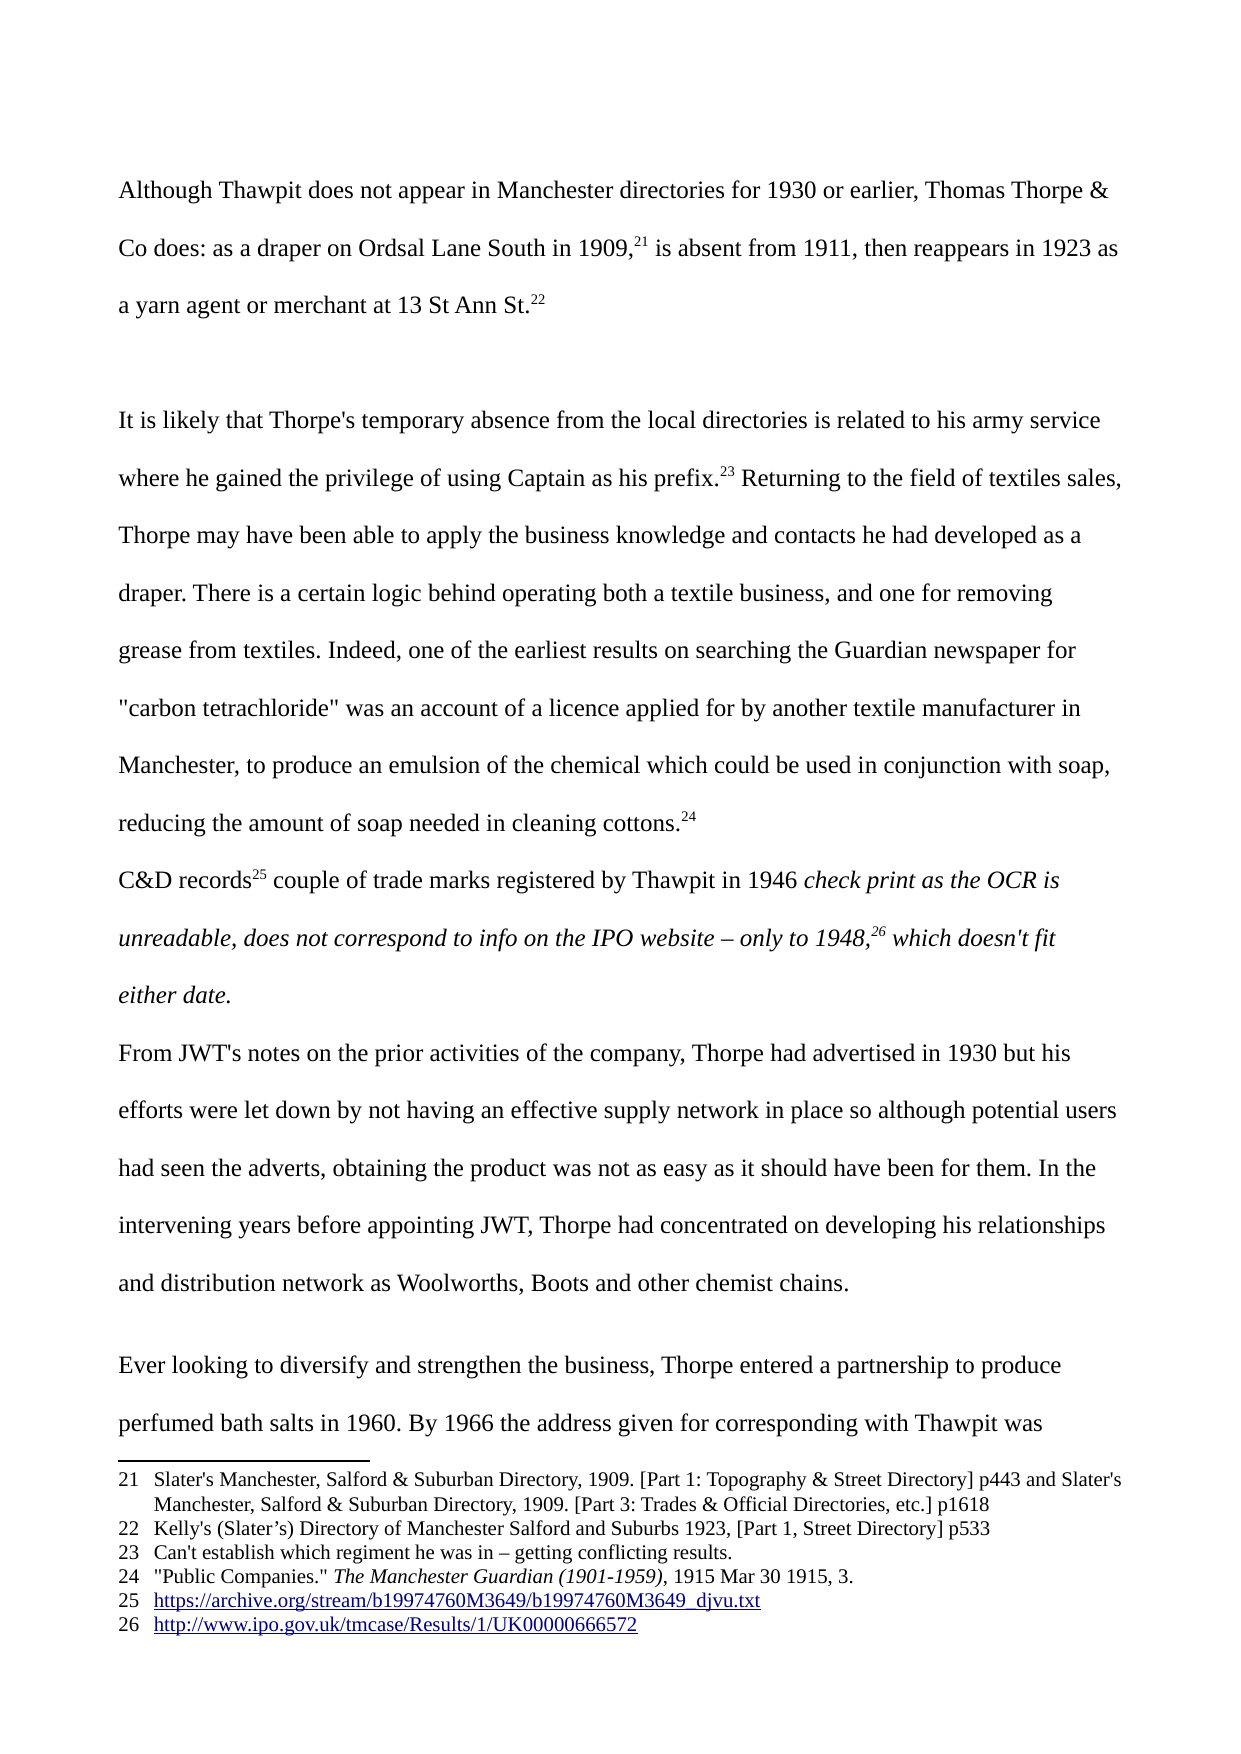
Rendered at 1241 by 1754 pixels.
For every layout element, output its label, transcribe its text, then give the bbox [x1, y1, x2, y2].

text Kelly's (Slater’s) Directory of Manchester Salford and Suburbs 1923, [Part 1, Street Directory] p533 [118, 1516, 1122, 1539]
text http://www.ipo.gov.uk/tmcase/Results/1/UK00000666572 [118, 1612, 1122, 1636]
text Although Thawpit does not appear in Manchester directories for 1930 or earlier, Thomas Thorpe & Co does: as a draper on Ordsal Lane South in 1909, is absent from 1911, then reappears in 1923 as a yarn agent or merchant at 13 St Ann St. [118, 176, 1122, 319]
text Ever looking to diversify and strengthen the business, Thorpe entered a partnership to produce perfumed bath salts in 1960. By 1966 the address given for corresponding with Thawpit was [118, 1351, 1122, 1437]
text Can't establish which regiment he was in – getting conflicting results. [118, 1539, 1122, 1564]
text "Public Companies." The Manchester Guardian (1901-1959), 1915 Mar 30 1915, 3. [118, 1564, 1122, 1588]
text C&D records couple of trade marks registered by Thawpit in 1946 check print as the OCR is unreadable, does not correspond to info on the IPO website – only to 1948, which doesn't fit either date. [118, 866, 1122, 1009]
text Slater's Manchester, Salford & Suburban Directory, 1909. [Part 1: Topography & Street Directory] p443 and Slater's Manchester, Salford & Suburban Directory, 1909. [Part 3: Trades & Official Directories, etc.] p1618 [118, 1467, 1122, 1516]
text From JWT's notes on the prior activities of the company, Thorpe had advertised in 1930 but his efforts were let down by not having an effective supply network in place so although potential users had seen the adverts, obtaining the product was not as easy as it should have been for them. In the intervening years before appointing JWT, Thorpe had concentrated on developing his relationships and distribution network as Woolworths, Boots and other chemist chains. [118, 1038, 1122, 1297]
text https://archive.org/stream/b19974760M3649/b19974760M3649_djvu.txt [118, 1588, 1122, 1612]
text It is likely that Thorpe's temporary absence from the local directories is related to his army service where he gained the privilege of using Captain as his prefix. Returning to the field of textiles sales, Thorpe may have been able to apply the business knowledge and contacts he had developed as a draper. There is a certain logic behind operating both a textile business, and one for removing grease from textiles. Indeed, one of the earliest results on searching the Guardian newspaper for "carbon tetrachloride" was an account of a licence applied for by another textile manufacturer in Manchester, to produce an emulsion of the chemical which could be used in conjunction with soap, reducing the amount of soap needed in cleaning cottons. [118, 406, 1122, 837]
